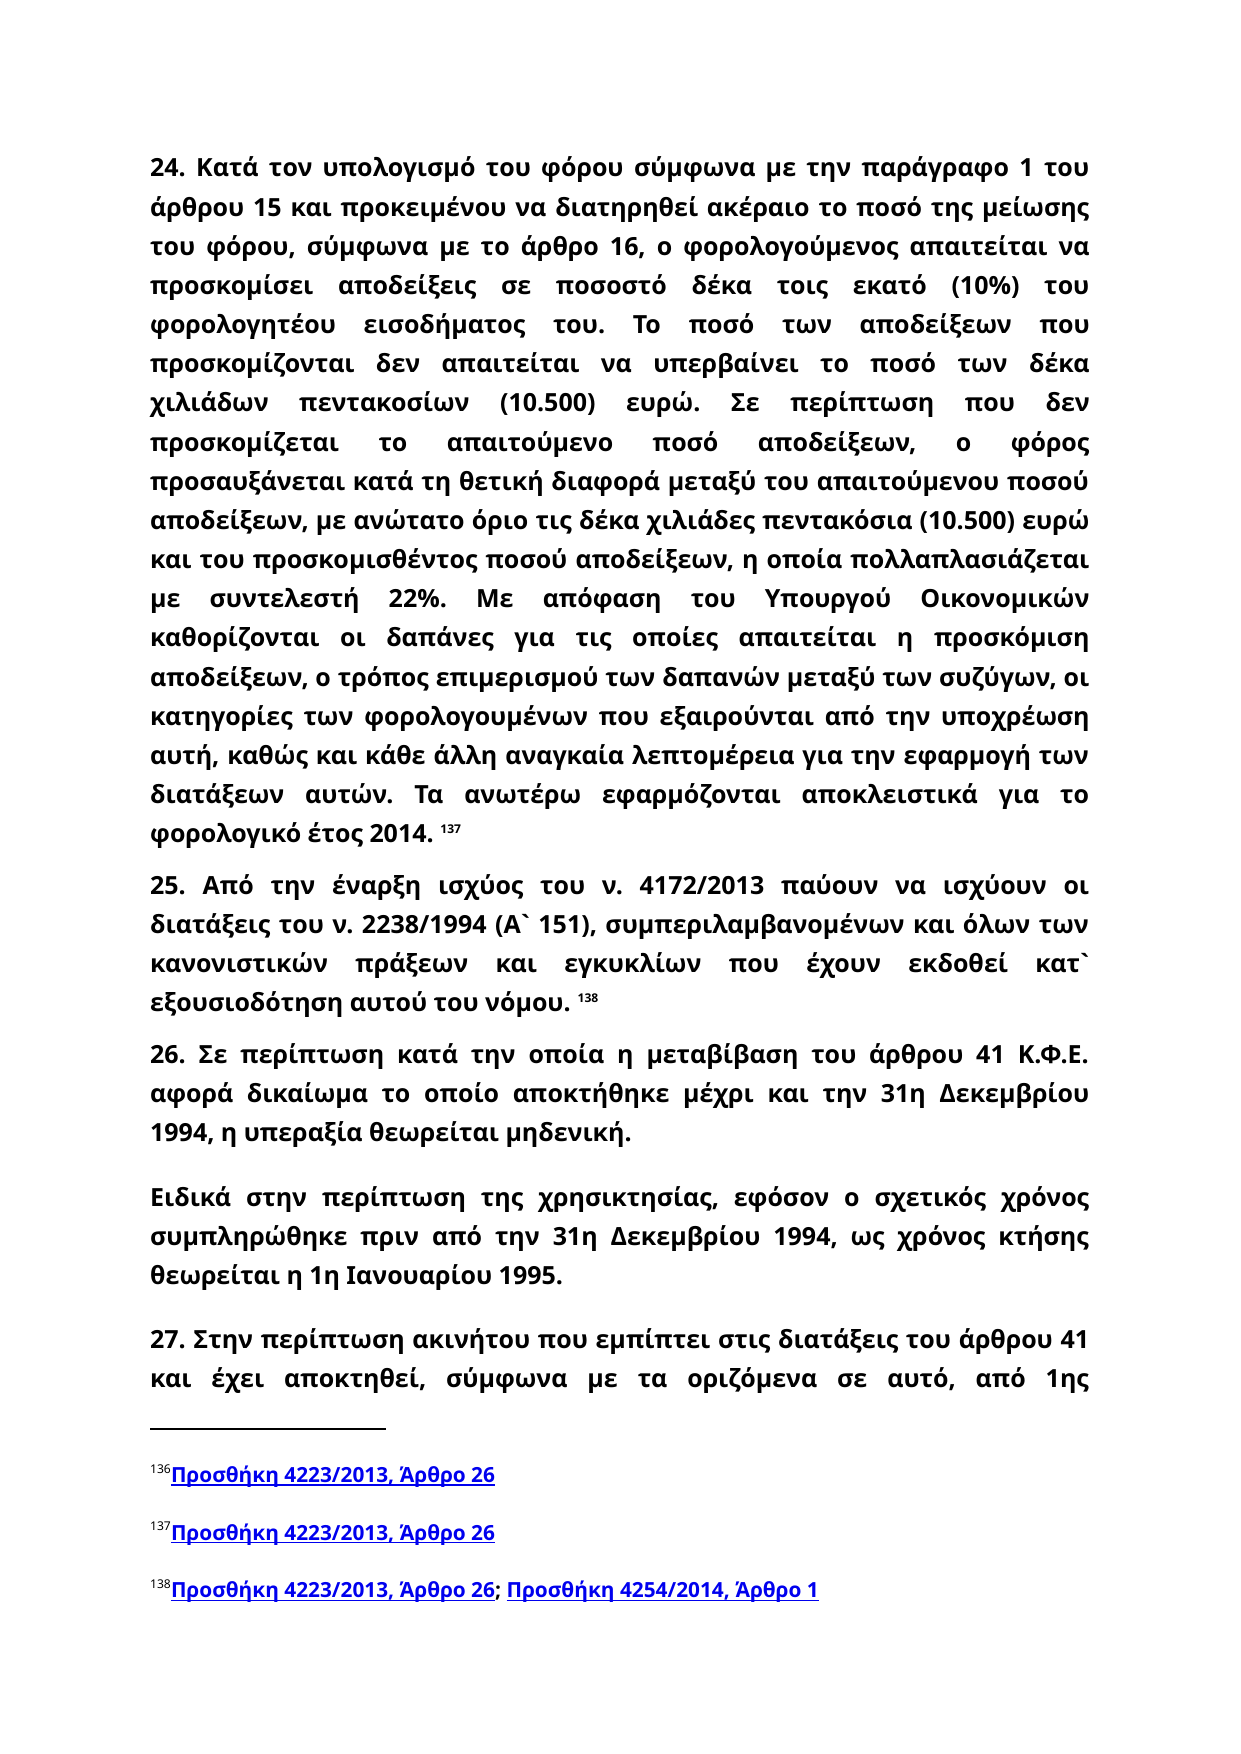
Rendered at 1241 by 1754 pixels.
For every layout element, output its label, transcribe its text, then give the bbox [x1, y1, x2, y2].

text Προσθήκη 4223/2013, Άρθρο 26 [150, 1518, 1090, 1546]
text 27. Στην περίπτωση ακινήτου που εμπίπτει στις διατάξεις του άρθρου 41 και έχει αποκτηθεί, σύμφωνα με τα οριζόμενα σε αυτό, από 1ης [150, 1322, 1090, 1395]
text Προσθήκη 4223/2013, Άρθρο 26 [150, 1460, 1090, 1489]
text 25. Από την έναρξη ισχύος του ν. 4172/2013 παύουν να ισχύουν οι διατάξεις του ν. 2238/1994 (Α` 151), συμπεριλαμβανομένων και όλων των κανονιστικών πράξεων και εγκυκλίων που έχουν εκδοθεί κατ` εξουσιοδότηση αυτού του νόμου. [150, 867, 1090, 1019]
text 26. Σε περίπτωση κατά την οποία η μεταβίβαση του άρθρου 41 Κ.Φ.Ε. αφορά δικαίωμα το οποίο αποκτήθηκε μέχρι και την 31η Δεκεμβρίου 1994, η υπεραξία θεωρείται μηδενική. [150, 1037, 1090, 1149]
text Ειδικά στην περίπτωση της χρησικτησίας, εφόσον ο σχετικός χρόνος συμπληρώθηκε πριν από την 31η Δεκεμβρίου 1994, ως χρόνος κτήσης θεωρείται η 1η Ιανουαρίου 1995. [150, 1179, 1090, 1292]
text Προσθήκη 4223/2013, Άρθρο 26; Προσθήκη 4254/2014, Άρθρο 1 [150, 1576, 1090, 1604]
text 24. Κατά τον υπολογισμό του φόρου σύμφωνα με την παράγραφο 1 του άρθρου 15 και προκειμένου να διατηρηθεί ακέραιο το ποσό της μείωσης του φόρου, σύμφωνα με το άρθρο 16, ο φορολογούμενος απαιτείται να προσκομίσει αποδείξεις σε ποσοστό δέκα τοις εκατό (10%) του φορολογητέου εισοδήματος του. Το ποσό των αποδείξεων που προσκομίζονται δεν απαιτείται να υπερβαίνει το ποσό των δέκα χιλιάδων πεντακοσίων (10.500) ευρώ. Σε περίπτωση που δεν προσκομίζεται το απαιτούμενο ποσό αποδείξεων, ο φόρος προσαυξάνεται κατά τη θετική διαφορά μεταξύ του απαιτούμενου ποσού αποδείξεων, με ανώτατο όριο τις δέκα χιλιάδες πεντακόσια (10.500) ευρώ και του προσκομισθέντος ποσού αποδείξεων, η οποία πολλαπλασιάζεται με συντελεστή 22%. Με απόφαση του Υπουργού Οικονομικών καθορίζονται οι δαπάνες για τις οποίες απαιτείται η προσκόμιση αποδείξεων, ο τρόπος επιμερισμού των δαπανών μεταξύ των συζύγων, οι κατηγορίες των φορολογουμένων που εξαιρούνται από την υποχρέωση αυτή, καθώς και κάθε άλλη αναγκαία λεπτομέρεια για την εφαρμογή των διατάξεων αυτών. Τα ανωτέρω εφαρμόζονται αποκλειστικά για το φορολογικό έτος 2014. [150, 150, 1090, 850]
